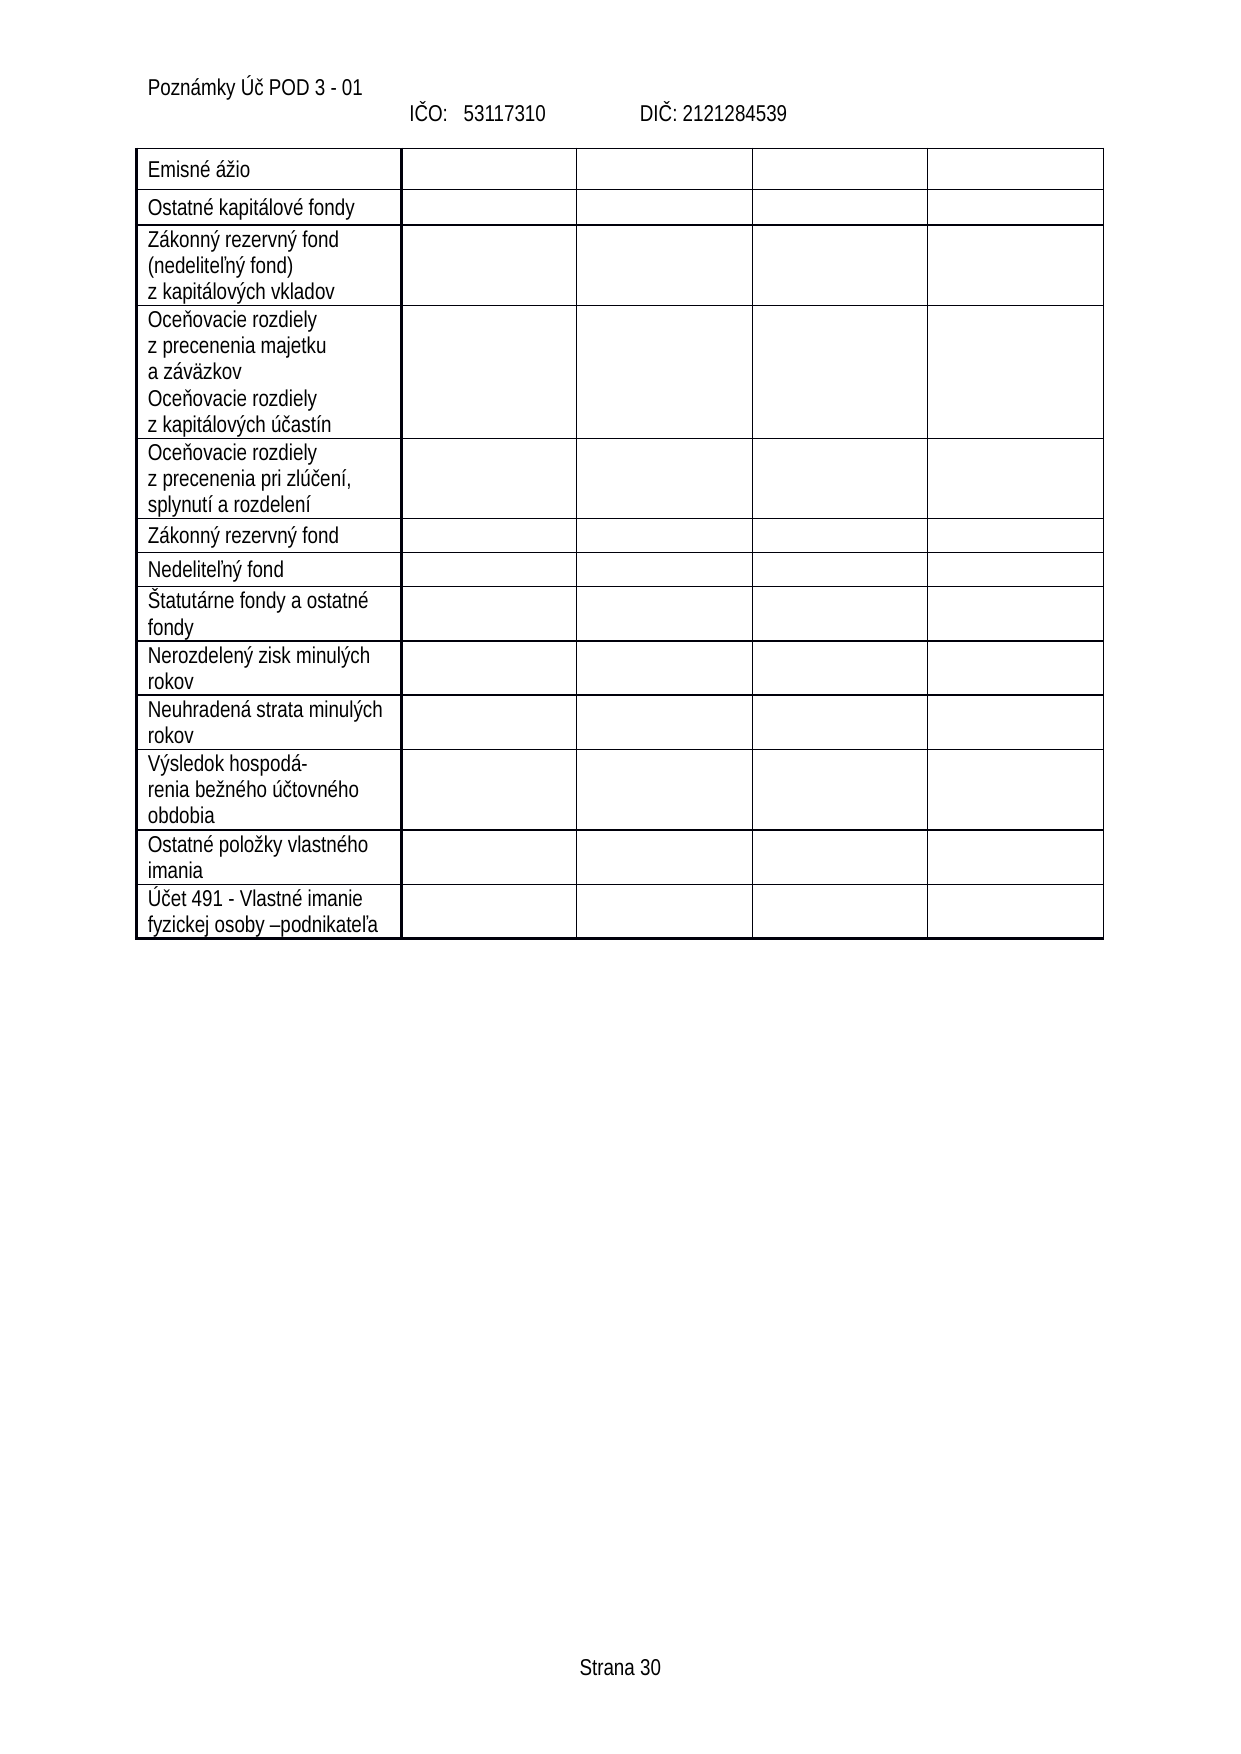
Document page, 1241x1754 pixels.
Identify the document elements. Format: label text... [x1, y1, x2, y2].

table_cell [577, 190, 752, 223]
table_cell [928, 226, 1103, 304]
table_cell [928, 306, 1103, 385]
table_cell [753, 306, 927, 385]
table_cell [753, 831, 927, 883]
table_cell [928, 587, 1103, 640]
table_cell [753, 642, 927, 694]
table_cell [577, 439, 752, 517]
table_cell [403, 642, 576, 694]
table_cell [403, 885, 576, 937]
table_cell [577, 696, 752, 748]
table_cell [753, 696, 927, 748]
table_cell [403, 553, 576, 586]
table_cell [577, 553, 752, 586]
table_cell [403, 306, 576, 385]
table_cell [577, 226, 752, 304]
table_cell [577, 385, 752, 437]
table_cell [753, 439, 927, 517]
table_cell [403, 190, 576, 223]
table_cell [928, 553, 1103, 586]
table_cell [928, 385, 1103, 437]
table_cell [928, 831, 1103, 883]
table_cell [577, 750, 752, 829]
table_cell Neuhradená strata minulých rokov [138, 696, 400, 748]
table_cell Oceňovacie rozdiely z kapitálových účastín [138, 385, 400, 437]
table_cell Účet 491 - Vlastné imanie fyzickej osoby –podnikateľa [138, 885, 400, 937]
table_cell [403, 226, 576, 304]
table_cell Oceňovacie rozdiely z precenenia pri zlúčení, splynutí a rozdelení [138, 439, 400, 517]
table_cell [928, 696, 1103, 748]
table_cell [577, 831, 752, 883]
table_cell [753, 519, 927, 552]
table_cell Ostatné kapitálové fondy [138, 190, 400, 223]
table_cell [928, 750, 1103, 829]
table_cell [577, 587, 752, 640]
table_cell [403, 519, 576, 552]
table_cell [928, 519, 1103, 552]
table_cell [753, 190, 927, 223]
table_cell [753, 149, 927, 189]
table_cell Ostatné položky vlastného imania [138, 831, 400, 883]
table_cell Štatutárne fondy a ostatné fondy [138, 587, 400, 640]
table_cell [928, 642, 1103, 694]
table_cell Zákonný rezervný fond (nedeliteľný fond) z kapitálových vkladov [138, 226, 400, 304]
table_cell [403, 831, 576, 883]
table_cell Oceňovacie rozdiely z precenenia majetku a záväzkov [138, 306, 400, 385]
table_cell [577, 885, 752, 937]
table_cell [753, 553, 927, 586]
table_cell Zákonný rezervný fond [138, 519, 400, 552]
table_cell [577, 306, 752, 385]
table_cell [753, 587, 927, 640]
table_cell [403, 385, 576, 437]
table_cell [403, 696, 576, 748]
table_cell Výsledok hospodá-renia bežného účtovného obdobia [138, 750, 400, 829]
table_cell [928, 149, 1103, 189]
table_cell Nedeliteľný fond [138, 553, 400, 586]
table_cell [577, 149, 752, 189]
table_cell [928, 190, 1103, 223]
table_cell [928, 439, 1103, 517]
table_cell [753, 385, 927, 437]
table_cell [577, 519, 752, 552]
table_cell [753, 226, 927, 304]
table_cell [403, 587, 576, 640]
table_cell Nerozdelený zisk minulých rokov [138, 642, 400, 694]
table_cell [403, 750, 576, 829]
table_cell [753, 750, 927, 829]
table_cell [403, 149, 576, 189]
table_cell Emisné ážio [138, 149, 400, 189]
table_cell [577, 642, 752, 694]
table_cell [403, 439, 576, 517]
table_cell [753, 885, 927, 937]
table_cell [928, 885, 1103, 937]
